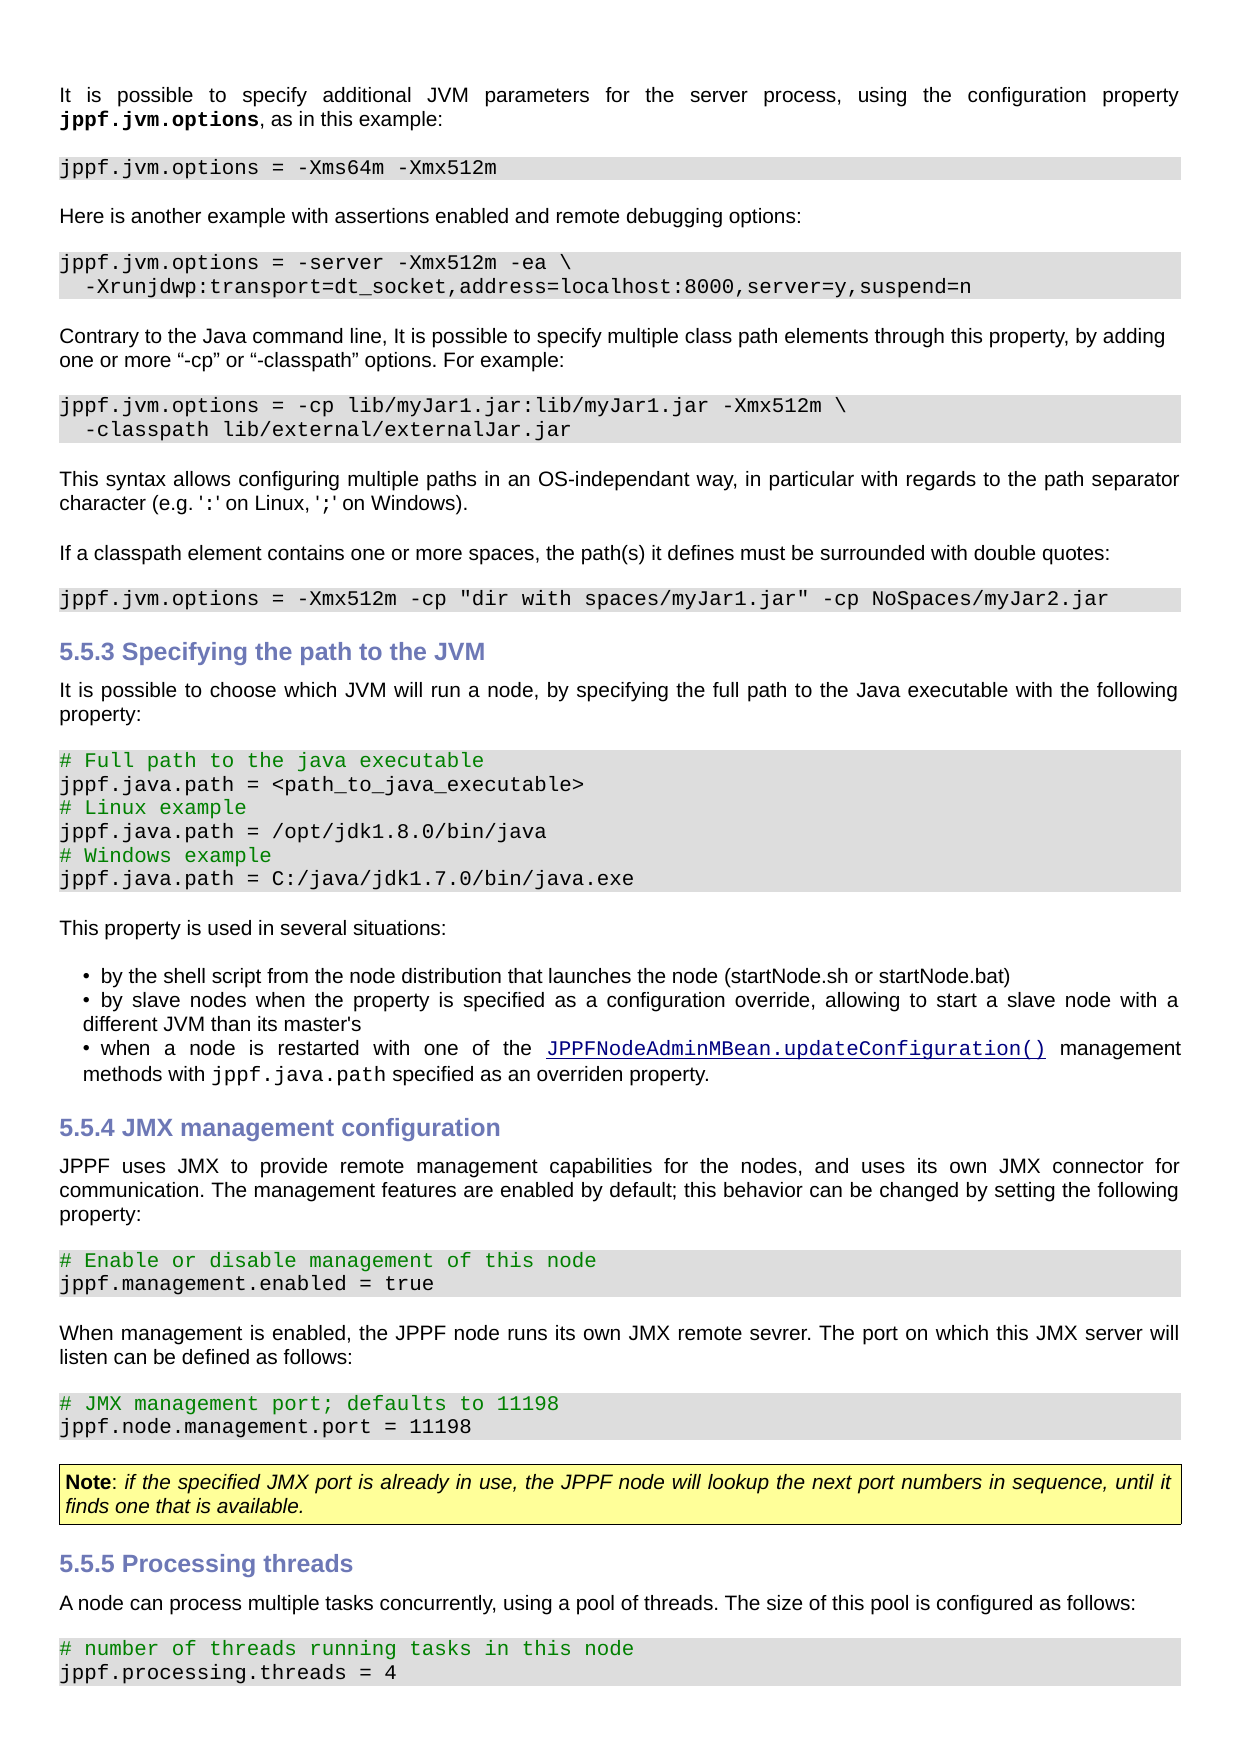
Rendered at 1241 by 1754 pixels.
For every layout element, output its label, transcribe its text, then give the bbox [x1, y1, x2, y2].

subtitle Processing threads [59, 1549, 1181, 1578]
text jppf.java.path = <path_to_java_executable> [59, 774, 1181, 797]
text It is possible to choose which JVM will run a node, by specifying the full path to the Java executable with the following property: [59, 678, 1181, 726]
text # JMX management port; defaults to 11198 jppf.node.management.port = 11198 [59, 1393, 1181, 1440]
list by slave nodes when the property is specified as a configuration override, allowing to start a slave node with a different JVM than its master's [83, 988, 1181, 1036]
text It is possible to specify additional JVM parameters for the server process, using the configuration property jppf.jvm.options, as in this example: [59, 83, 1181, 133]
text If a classpath element contains one or more spaces, the path(s) it defines must be surrounded with double quotes: [59, 540, 1181, 564]
list by the shell script from the node distribution that launches the node (startNode.sh or startNode.bat) [83, 964, 1181, 988]
text This property is used in several situations: [59, 916, 1181, 940]
text Contrary to the Java command line, It is possible to specify multiple class path elements through this property, by adding one or more “-cp” or “-classpath” options. For example: [59, 323, 1181, 371]
text -classpath lib/external/externalJar.jar [59, 419, 1181, 443]
text JPPF uses JMX to provide remote management capabilities for the nodes, and uses its own JMX connector for communication. The management features are enabled by default; this behavior can be changed by setting the following property: [59, 1154, 1181, 1226]
text A node can process multiple tasks concurrently, using a pool of threads. The size of this pool is configured as follows: [59, 1590, 1181, 1614]
list when a node is restarted with one of the JPPFNodeAdminMBean.updateConfiguration() management methods with jppf.java.path specified as an overriden property. [83, 1036, 1181, 1088]
text jppf.jvm.options = -Xms64m -Xmx512m [59, 157, 1181, 180]
text # Full path to the java executable [59, 750, 1181, 774]
text # Linux example [59, 797, 1181, 821]
text # Windows example [59, 845, 1181, 868]
text Here is another example with assertions enabled and remote debugging options: [59, 204, 1181, 228]
text jppf.jvm.options = -server -Xmx512m -ea \ -Xrunjdwp:transport=dt_socket,address=localhost:8000,server=y,suspend=n [59, 252, 1181, 299]
text jppf.management.enabled = true [59, 1273, 1181, 1297]
text jppf.java.path = C:/java/jdk1.7.0/bin/java.exe [59, 868, 1181, 892]
text This syntax allows configuring multiple paths in an OS-independant way, in particular with regards to the path separator character (e.g. ':' on Linux, ';' on Windows). [59, 467, 1181, 516]
subtitle Specifying the path to the JVM [59, 637, 1181, 666]
text jppf.java.path = /opt/jdk1.8.0/bin/java [59, 821, 1181, 845]
text # Enable or disable management of this node [59, 1250, 1181, 1273]
subtitle JMX management configuration [59, 1113, 1181, 1141]
text # number of threads running tasks in this node jppf.processing.threads = 4 [59, 1638, 1181, 1686]
text jppf.jvm.options = -cp lib/myJar1.jar:lib/myJar1.jar -Xmx512m \ [59, 395, 1181, 419]
text Note: if the specified JMX port is already in use, the JPPF node will lookup the next port numbers in sequence, until it finds one that is available. [60, 1465, 1181, 1524]
text When management is enabled, the JPPF node runs its own JMX remote sevrer. The port on which this JMX server will listen can be defined as follows: [59, 1321, 1181, 1369]
text jppf.jvm.options = -Xmx512m -cp "dir with spaces/myJar1.jar" -cp NoSpaces/myJar2.jar [59, 588, 1181, 612]
